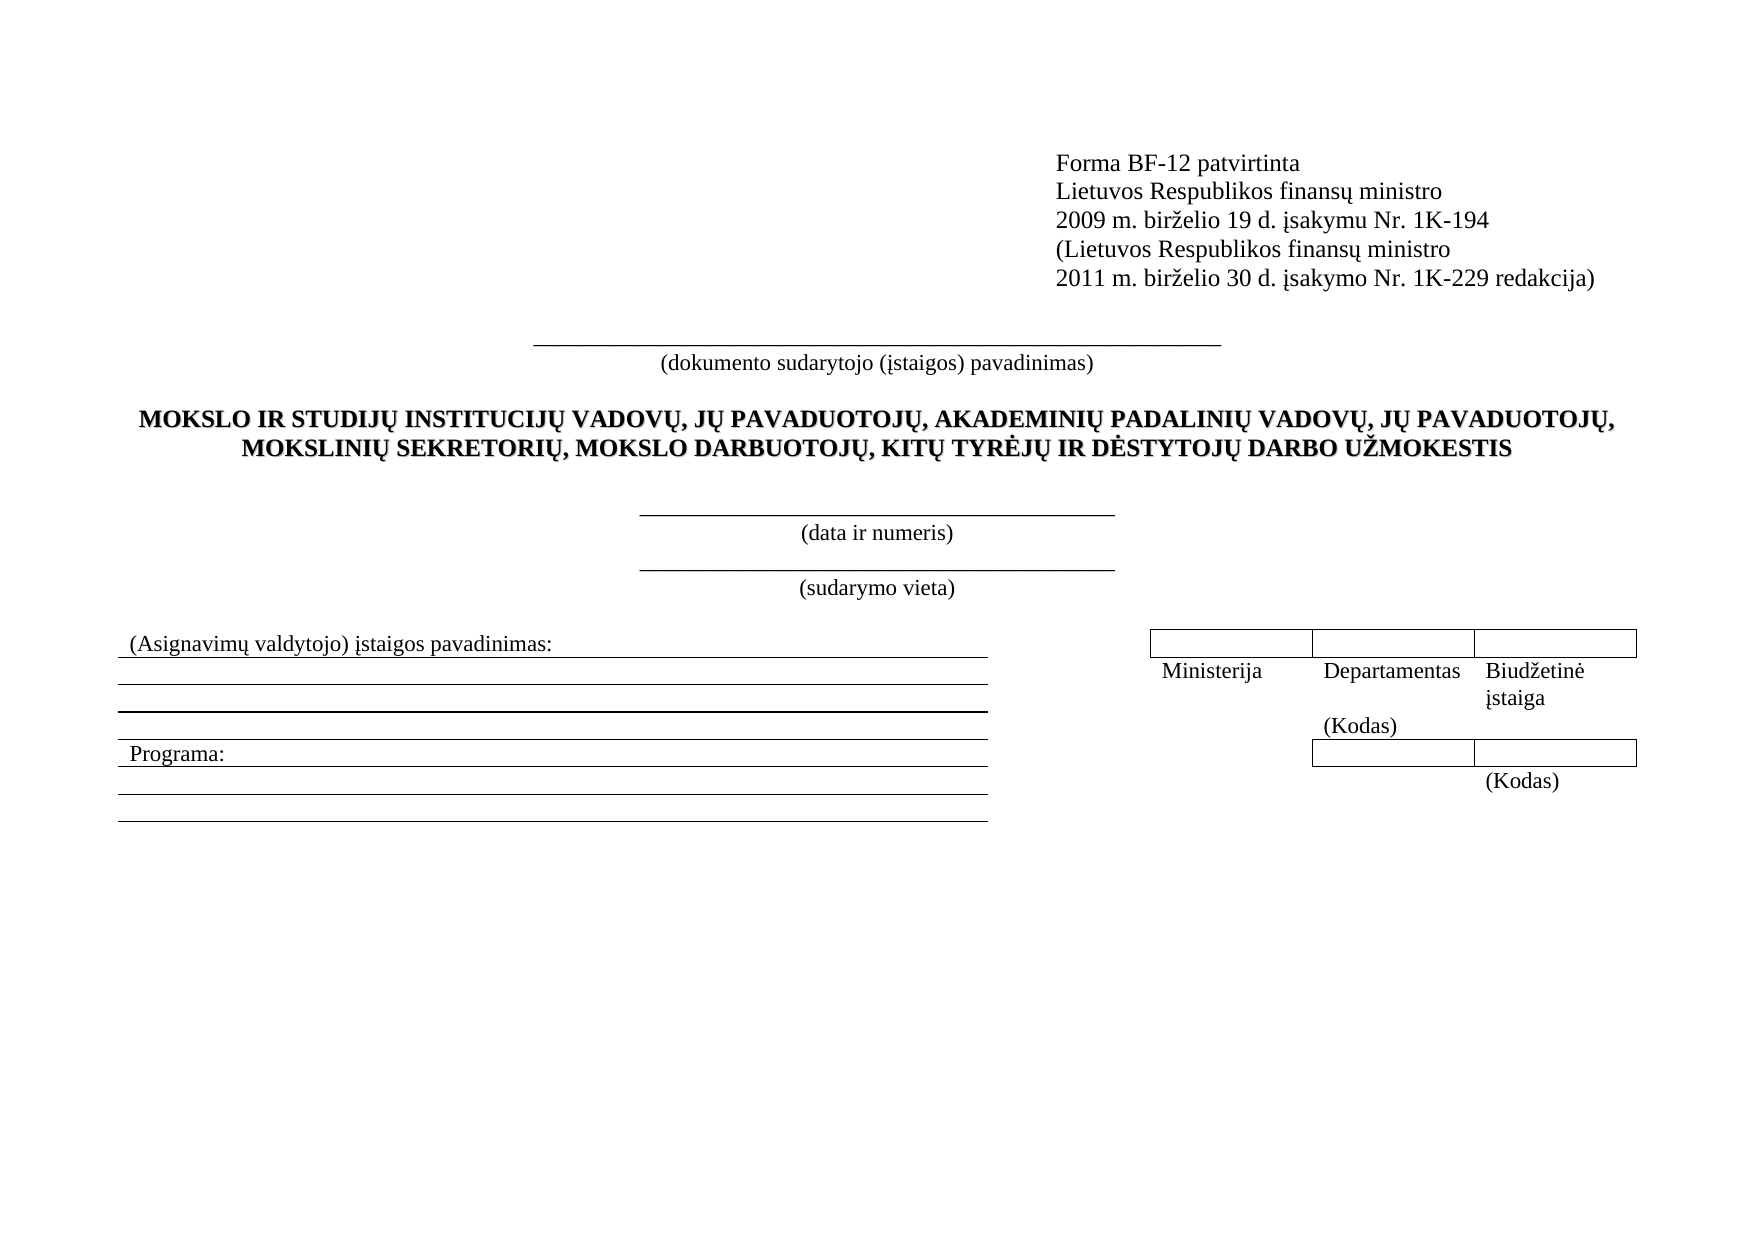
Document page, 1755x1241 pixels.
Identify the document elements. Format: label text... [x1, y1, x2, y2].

table_cell Biudžetinė įstaiga [1474, 658, 1636, 711]
table_cell [827, 795, 988, 821]
text MOKSLO IR STUDIJŲ INSTITUCIJŲ VADOVŲ, JŲ PAVADUOTOJŲ, AKADEMINIŲ PADALINIŲ VADOVŲ, JŲ PAVADUOTOJŲ, MOKSLINIŲ SEKRETORIŲ, MOKSLO DARBUOTOJŲ, KITŲ TYRĖJŲ IR DĖSTYTOJŲ DARBO UŽMOKESTIS [118, 404, 1636, 461]
text Forma BF-12 patvirtinta [1056, 148, 1636, 176]
table_cell [1313, 740, 1474, 766]
table_header [827, 629, 988, 657]
table_cell [1150, 711, 1312, 739]
table_cell Departamentas [1312, 658, 1474, 711]
table_cell (Kodas) [1312, 711, 1474, 739]
table_cell [988, 766, 1150, 793]
table_cell (Kodas) [1474, 767, 1636, 793]
text ______________________________________ [118, 545, 1636, 574]
table_cell [827, 685, 988, 711]
table_cell [1474, 794, 1636, 821]
table_cell [118, 795, 827, 821]
table_cell [1312, 794, 1474, 821]
table_cell [1475, 740, 1636, 766]
text ______________________________________ [118, 490, 1636, 519]
table_cell [988, 657, 1150, 711]
text (sudarymo vieta) [118, 574, 1636, 600]
table_header [988, 629, 1150, 657]
table_cell [1312, 767, 1474, 793]
table_cell [988, 739, 1150, 766]
text 2011 m. birželio 30 d. įsakymo Nr. 1K-229 redakcija) [1056, 263, 1636, 291]
table_cell [1150, 794, 1312, 821]
table_header [1151, 630, 1312, 657]
table_cell [118, 685, 827, 711]
table_header (Asignavimų valdytojo) įstaigos pavadinimas: [118, 629, 827, 657]
table_cell [118, 767, 827, 793]
text Lietuvos Respublikos finansų ministro [1056, 176, 1636, 205]
table_header [1313, 630, 1474, 657]
text 2009 m. birželio 19 d. įsakymu Nr. 1K-194 [1056, 205, 1636, 234]
table_cell [827, 767, 988, 793]
text _______________________________________________________ [118, 320, 1636, 349]
table_cell [1150, 766, 1312, 793]
table_cell Programa: [118, 740, 827, 766]
table_cell [988, 794, 1150, 821]
text (dokumento sudarytojo (įstaigos) pavadinimas) [118, 349, 1636, 375]
table_header [1475, 630, 1636, 657]
table_cell [118, 658, 827, 684]
table_cell [1474, 711, 1636, 739]
table_cell [827, 658, 988, 684]
text (data ir numeris) [118, 519, 1636, 545]
table_cell [827, 740, 988, 766]
table_cell [827, 713, 988, 739]
table_cell [1150, 739, 1312, 766]
table_cell [118, 713, 827, 739]
table_cell [988, 711, 1150, 739]
text (Lietuvos Respublikos finansų ministro [1056, 234, 1636, 263]
table_cell Ministerija [1150, 658, 1312, 711]
